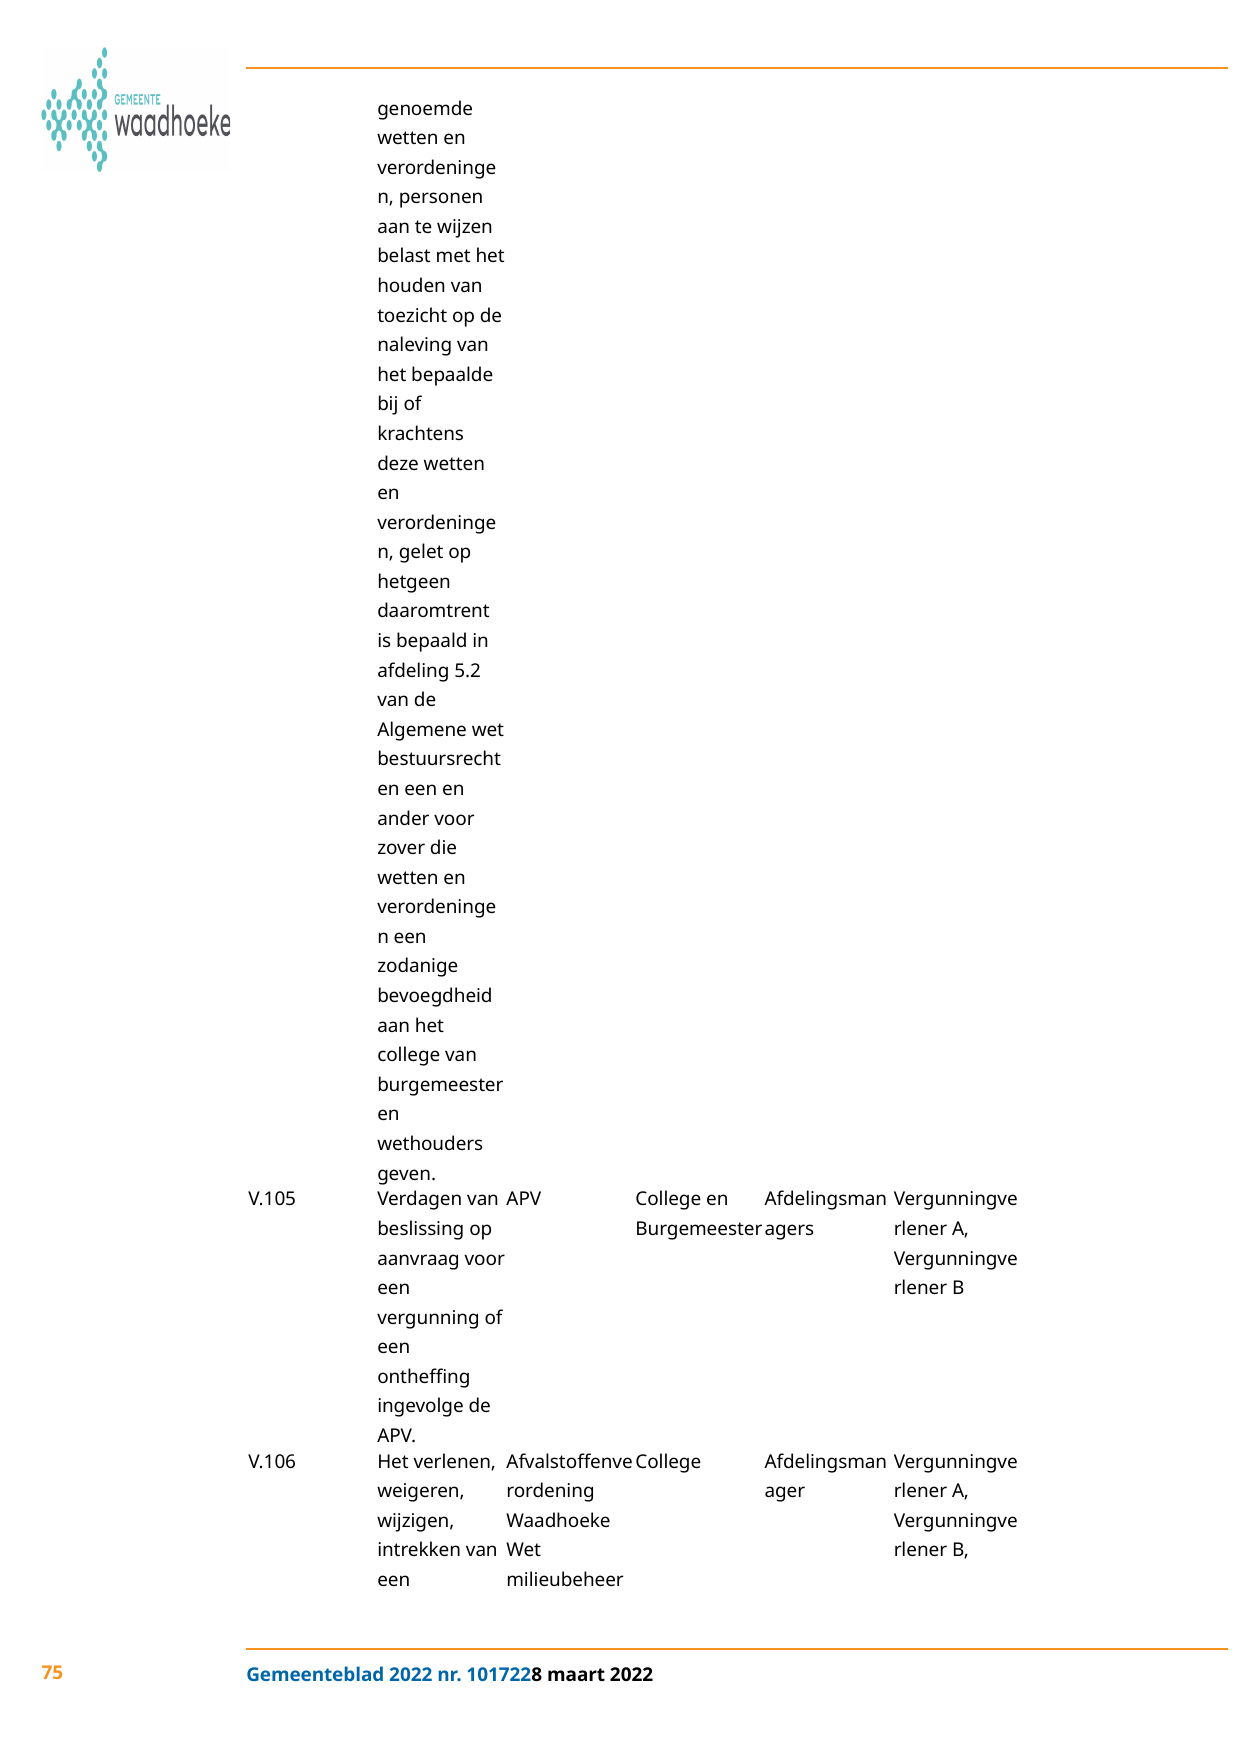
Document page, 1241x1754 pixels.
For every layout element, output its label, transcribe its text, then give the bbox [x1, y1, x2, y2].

table_cell College [635, 1448, 764, 1592]
table_cell [894, 95, 1022, 1186]
table_cell [248, 95, 377, 1186]
table_cell Verdagen van beslissing op aanvraag voor een vergunning of een ontheffing ingevolge de APV. [377, 1186, 506, 1448]
table_cell [635, 95, 764, 1186]
table_cell Vergunningverlener A, Vergunningverlener B [894, 1186, 1022, 1448]
table_cell College en Burgemeester [635, 1186, 764, 1448]
table_cell Afdelingsmanagers [764, 1186, 893, 1448]
table_cell V.105 [248, 1186, 377, 1448]
table_cell [506, 95, 635, 1186]
table_cell Afdelingsmanager [764, 1448, 893, 1592]
table_cell APV [506, 1186, 635, 1448]
picture [41, 47, 231, 172]
table_cell Vergunningverlener A, Vergunningverlener B, [894, 1448, 1022, 1592]
table_cell V.106 [248, 1448, 377, 1592]
table_cell [1023, 95, 1152, 1186]
table_cell [764, 95, 893, 1186]
table_cell genoemde wetten en verordeningen, personen aan te wijzen belast met het houden van toezicht op de naleving van het bepaalde bij of krachtens deze wetten en verordeningen, gelet op hetgeen daaromtrent is bepaald in afdeling 5.2 van de Algemene wet bestuursrecht en een en ander voor zover die wetten en verordeningen een zodanige bevoegdheid aan het college van burgemeester en wethouders geven. [377, 95, 506, 1186]
table_cell Het verlenen, weigeren, wijzigen, intrekken van een [377, 1448, 506, 1592]
table_cell Afvalstoffenverordening Waadhoeke Wet milieubeheer [506, 1448, 635, 1592]
